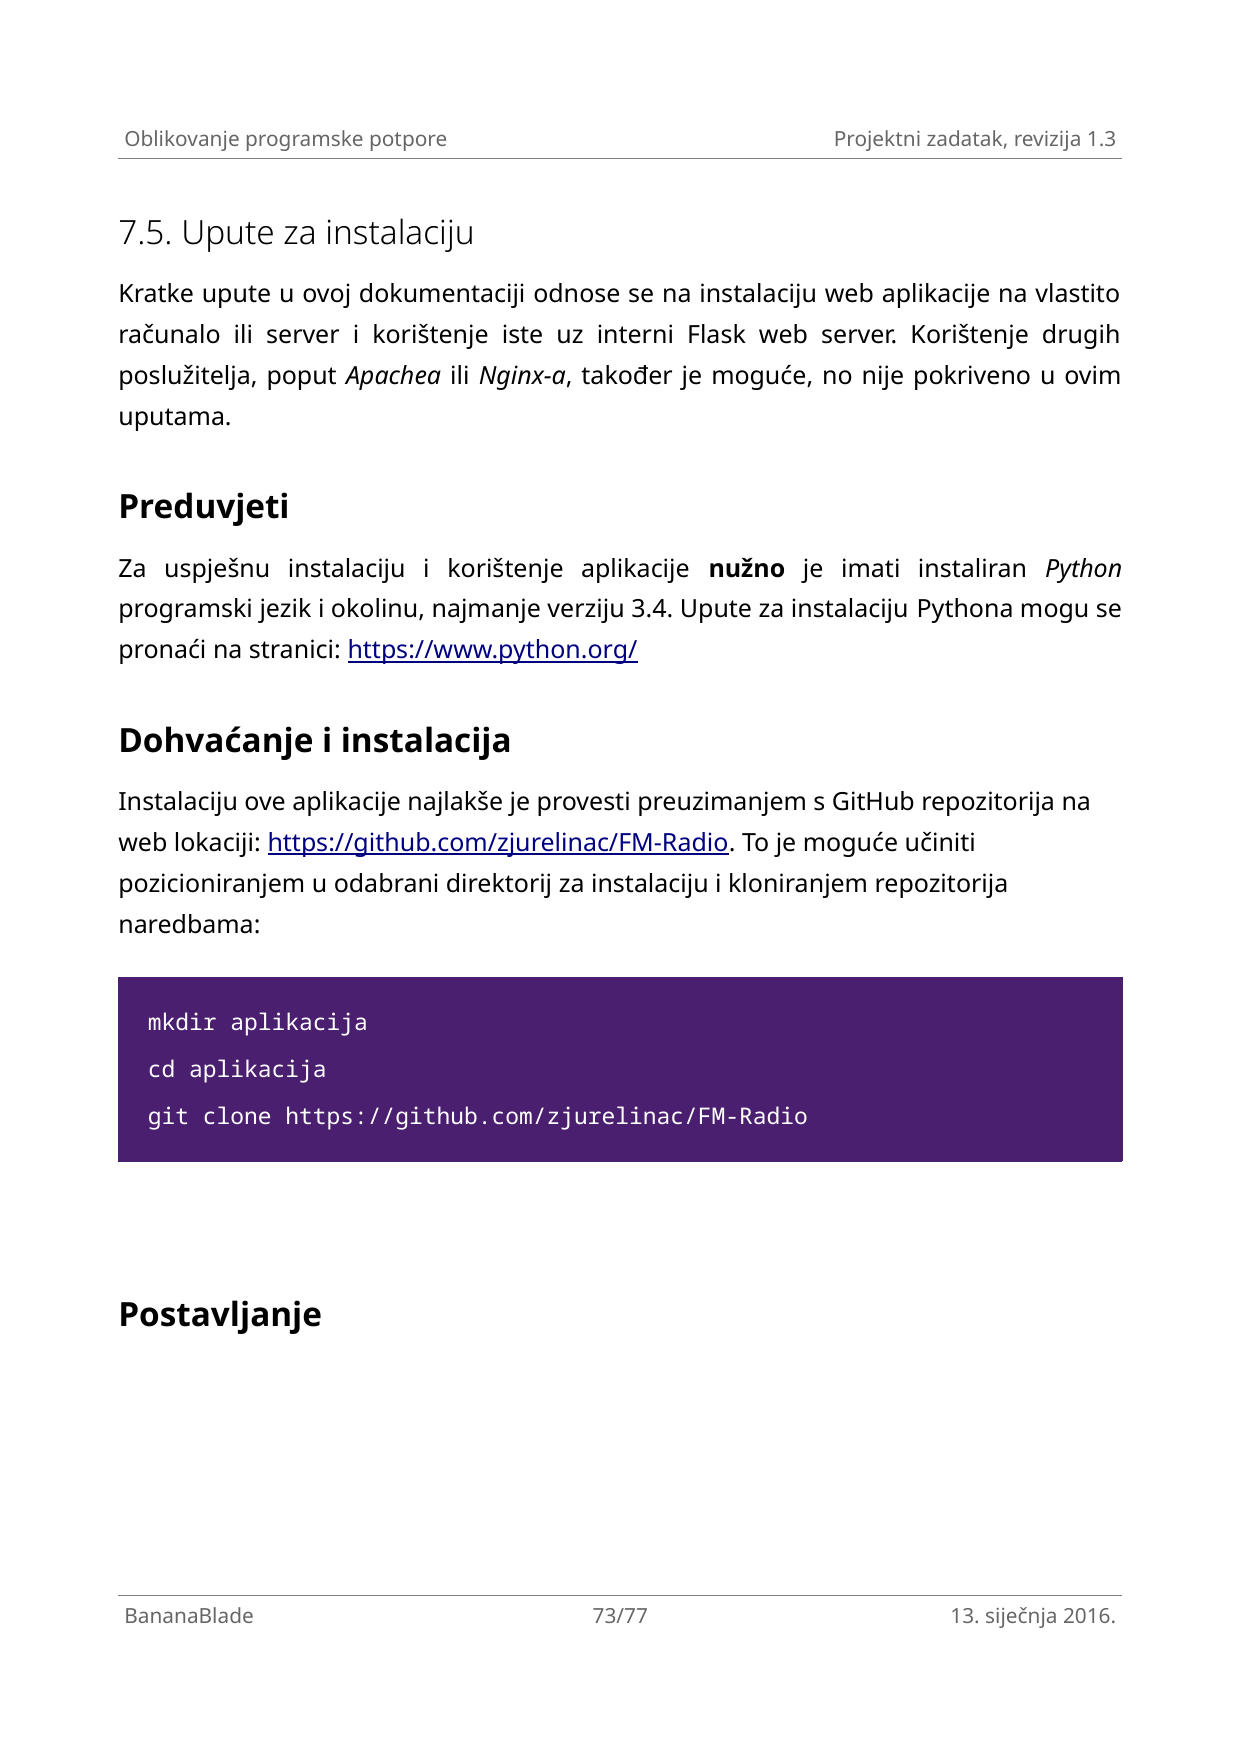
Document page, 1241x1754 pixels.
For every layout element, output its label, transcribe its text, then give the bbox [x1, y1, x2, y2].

subtitle Postavljanje [118, 1291, 1122, 1336]
text Instalaciju ove aplikacije najlakše je provesti preuzimanjem s GitHub repozitorija na web lokaciji: https://github.com/zjurelinac/FM-Radio. To je moguće učiniti pozicioniranjem u odabrani direktorij za instalaciju i kloniranjem repozitorija naredbama: [118, 784, 1122, 940]
subtitle Dohvaćanje i instalacija [118, 717, 1122, 762]
subtitle 7.5. Upute za instalaciju [118, 209, 1122, 254]
text Za uspješnu instalaciju i korištenje aplikacije nužno je imati instaliran Python programski jezik i okolinu, najmanje verziju 3.4. Upute za instalaciju Pythona mogu se pronaći na stranici: https://www.python.org/ [118, 550, 1122, 666]
subtitle Preduvjeti [118, 483, 1122, 529]
text mkdir aplikacija cd aplikacija git clone https://github.com/zjurelinac/FM-Radio [119, 978, 1122, 1161]
text Kratke upute u ovoj dokumentaciji odnose se na instalaciju web aplikacije na vlastito računalo ili server i korištenje iste uz interni Flask web server. Korištenje drugih poslužitelja, poput Apachea ili Nginx-a, također je moguće, no nije pokriveno u ovim uputama. [118, 276, 1122, 432]
